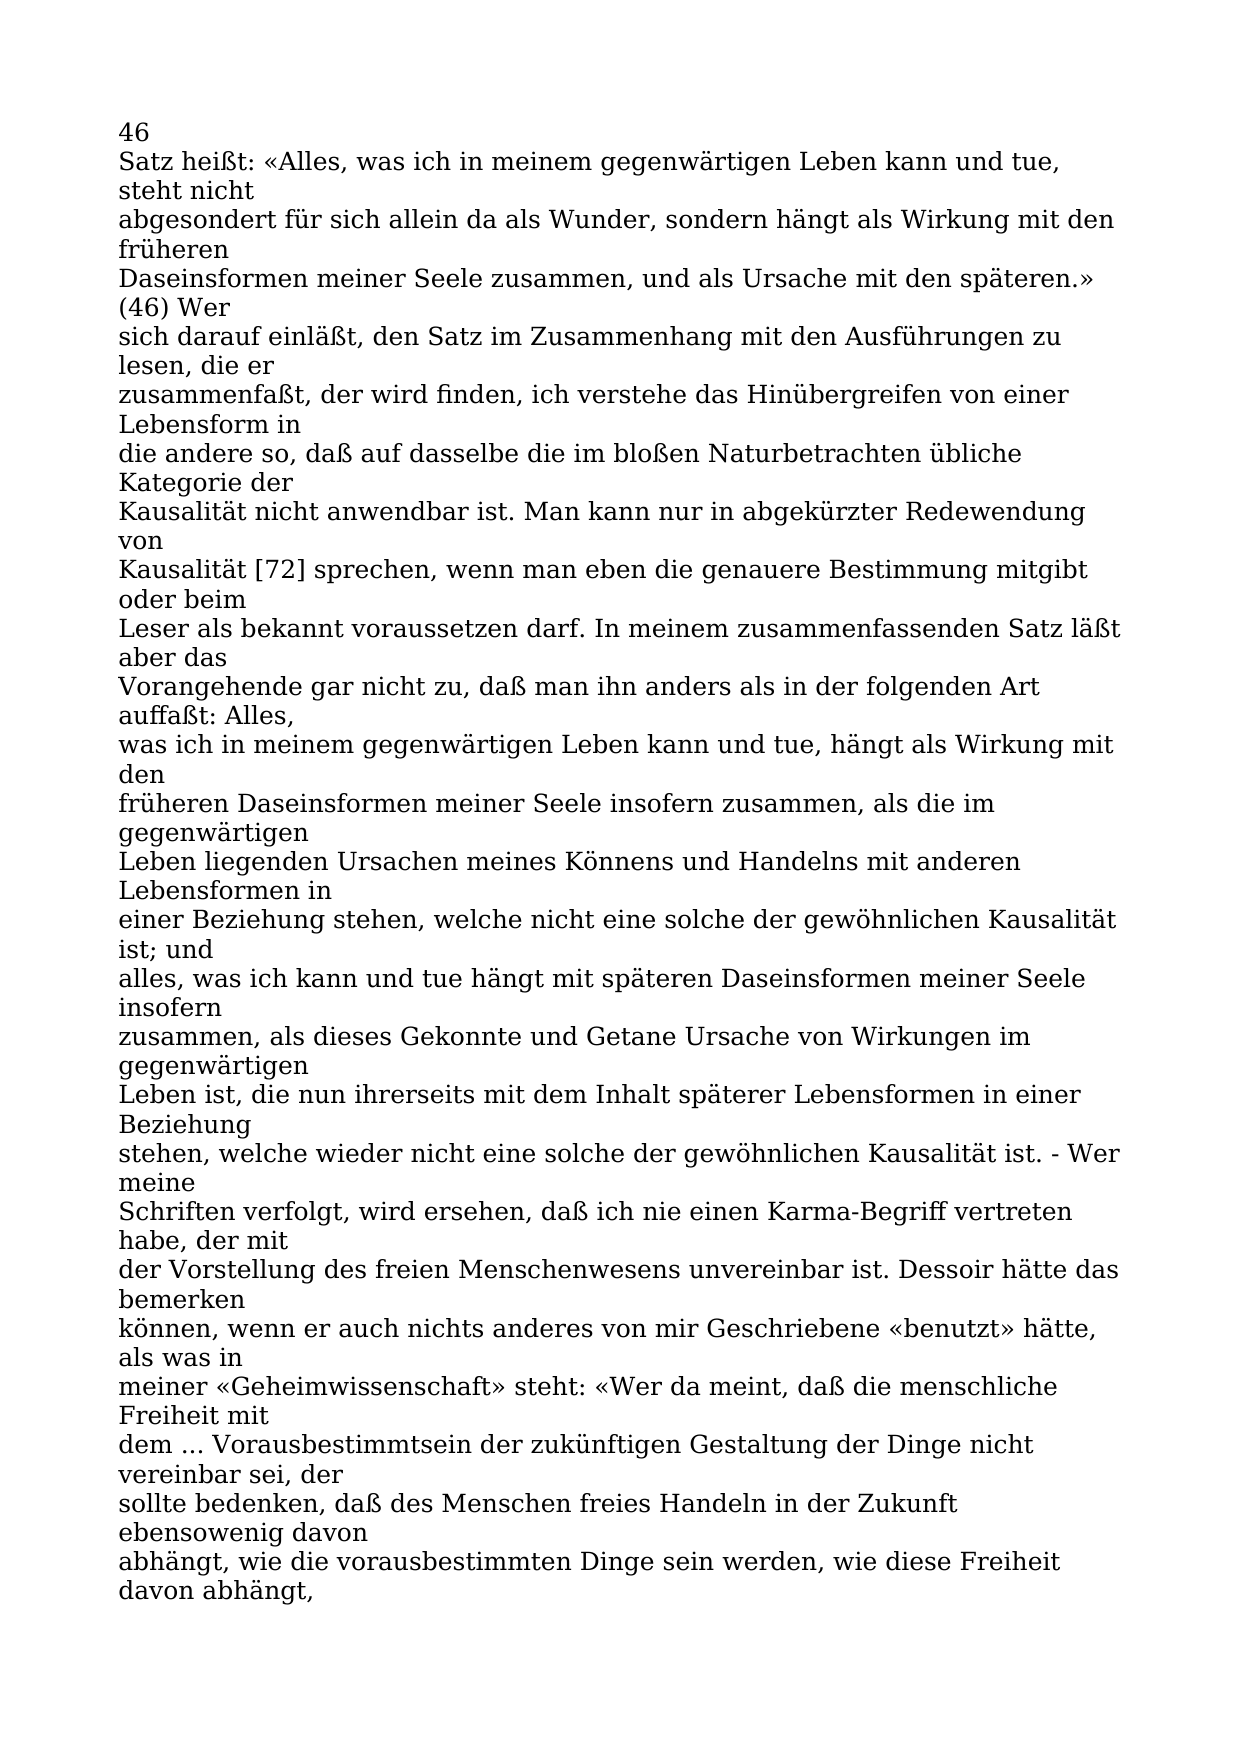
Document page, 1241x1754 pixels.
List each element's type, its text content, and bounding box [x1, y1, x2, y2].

text meiner «Geheimwissenschaft» steht: «Wer da meint, daß die menschliche Freiheit mit [118, 1372, 1122, 1431]
text Schriften verfolgt, wird ersehen, daß ich nie einen Karma-Begriff vertreten habe, der mit [118, 1197, 1122, 1256]
text Daseinsformen meiner Seele zusammen, und als Ursache mit den späteren.» (46) Wer [118, 264, 1122, 322]
text abhängt, wie die vorausbestimmten Dinge sein werden, wie diese Freiheit davon abhängt, [118, 1547, 1122, 1606]
text Kausalität [72] sprechen, wenn man eben die genauere Bestimmung mitgibt oder beim [118, 556, 1122, 614]
text Kausalität nicht anwendbar ist. Man kann nur in abgekürzter Redewendung von [118, 497, 1122, 556]
text stehen, welche wieder nicht eine solche der gewöhnlichen Kausalität ist. - Wer meine [118, 1139, 1122, 1197]
text der Vorstellung des freien Menschenwesens unvereinbar ist. Dessoir hätte das bemerken [118, 1256, 1122, 1314]
text früheren Daseinsformen meiner Seele insofern zusammen, als die im gegenwärtigen [118, 789, 1122, 847]
text die andere so, daß auf dasselbe die im bloßen Naturbetrachten übliche Kategorie der [118, 439, 1122, 497]
text Leser als bekannt voraussetzen darf. In meinem zusammenfassenden Satz läßt aber das [118, 614, 1122, 672]
text zusammenfaßt, der wird finden, ich verstehe das Hinübergreifen von einer Lebensform in [118, 381, 1122, 439]
text 46 [118, 118, 1122, 147]
text können, wenn er auch nichts anderes von mir Geschriebene «benutzt» hätte, als was in [118, 1314, 1122, 1372]
text was ich in meinem gegenwärtigen Leben kann und tue, hängt als Wirkung mit den [118, 731, 1122, 789]
text Leben ist, die nun ihrerseits mit dem Inhalt späterer Lebensformen in einer Beziehung [118, 1081, 1122, 1139]
text zusammen, als dieses Gekonnte und Getane Ursache von Wirkungen im gegenwärtigen [118, 1022, 1122, 1081]
text Leben liegenden Ursachen meines Könnens und Handelns mit anderen Lebensformen in [118, 847, 1122, 906]
text sollte bedenken, daß des Menschen freies Handeln in der Zukunft ebensowenig davon [118, 1489, 1122, 1547]
text Vorangehende gar nicht zu, daß man ihn anders als in der folgenden Art auffaßt: Alles, [118, 672, 1122, 731]
text dem ... Vorausbestimmtsein der zukünftigen Gestaltung der Dinge nicht vereinbar sei, der [118, 1431, 1122, 1489]
text einer Beziehung stehen, welche nicht eine solche der gewöhnlichen Kausalität ist; und [118, 906, 1122, 964]
text Satz heißt: «Alles, was ich in meinem gegenwärtigen Leben kann und tue, steht nicht [118, 147, 1122, 206]
text abgesondert für sich allein da als Wunder, sondern hängt als Wirkung mit den früheren [118, 206, 1122, 264]
text alles, was ich kann und tue hängt mit späteren Daseinsformen meiner Seele insofern [118, 964, 1122, 1022]
text sich darauf einläßt, den Satz im Zusammenhang mit den Ausführungen zu lesen, die er [118, 322, 1122, 381]
